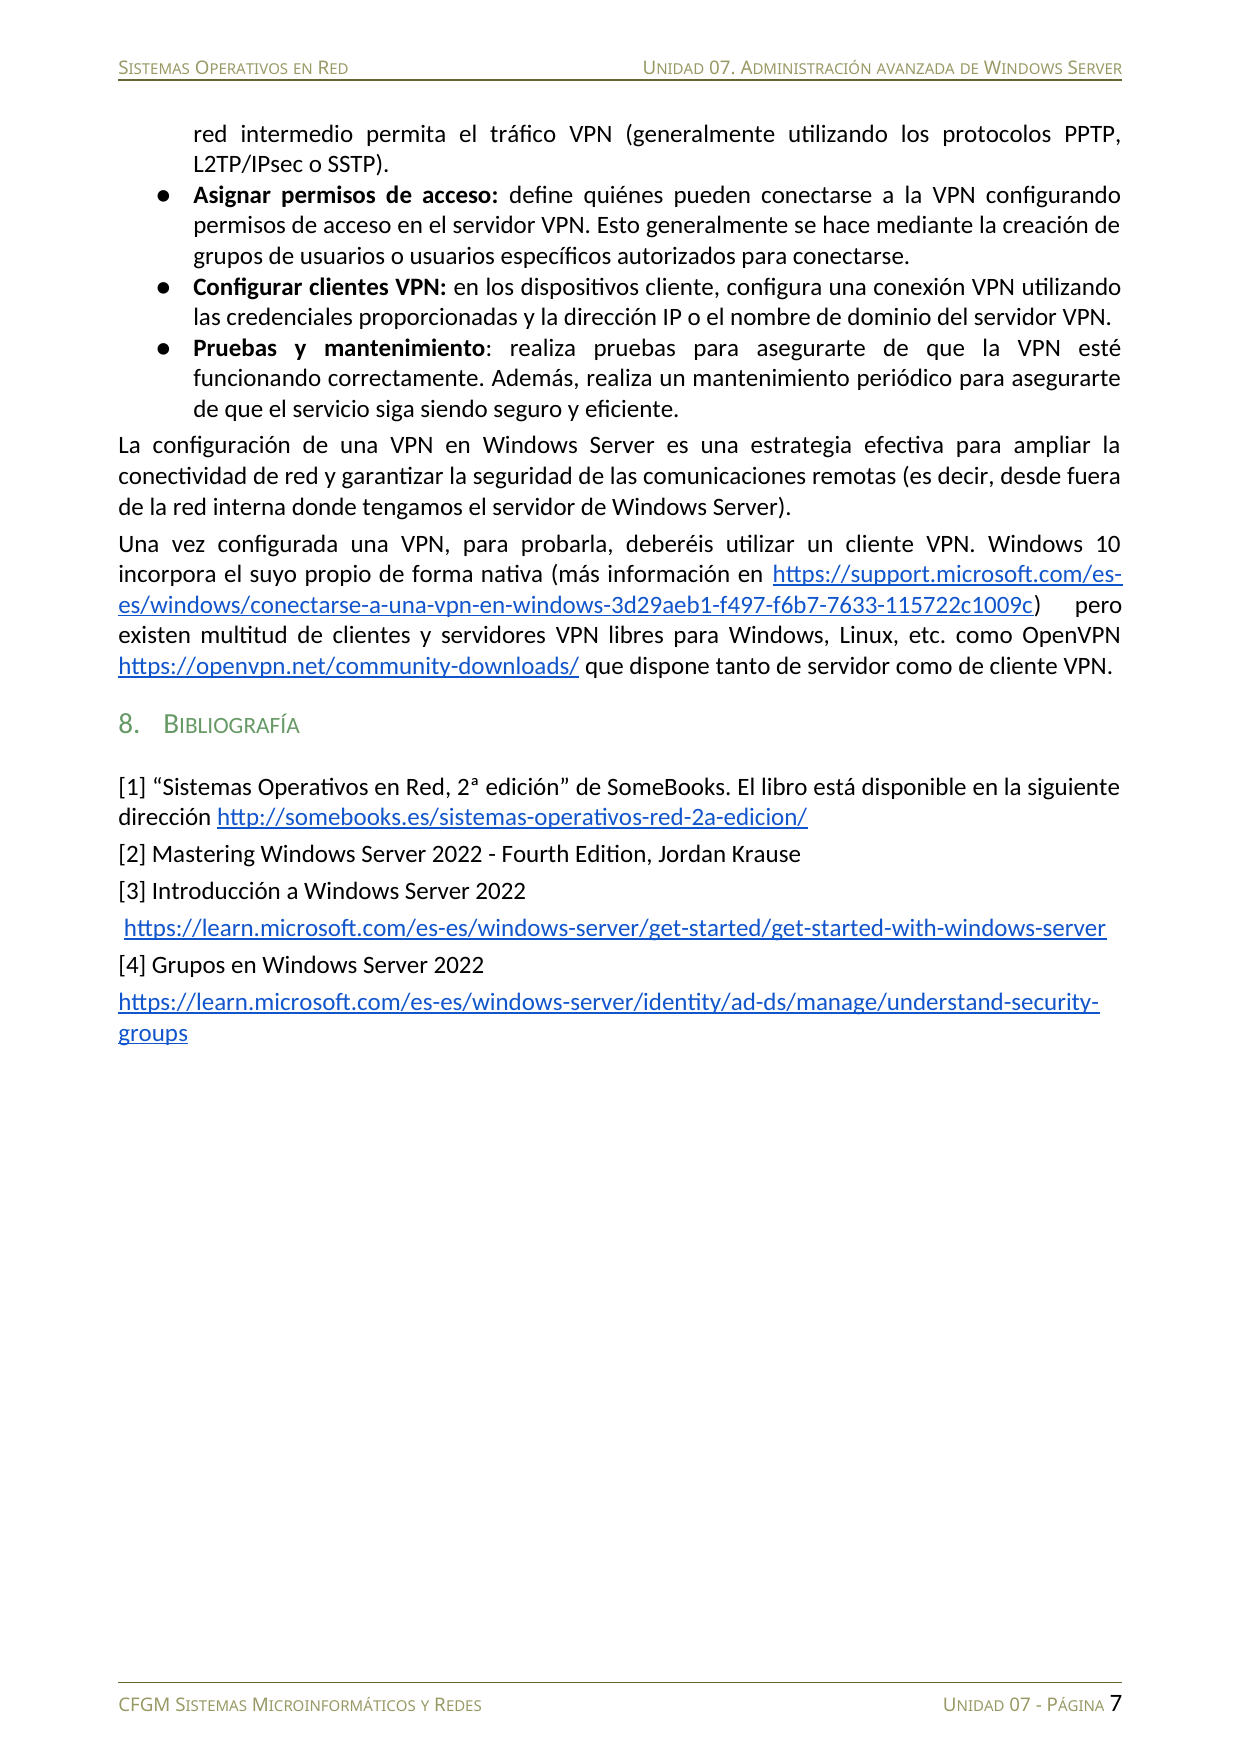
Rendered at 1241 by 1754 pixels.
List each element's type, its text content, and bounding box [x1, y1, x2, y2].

list red intermedio permita el tráfico VPN (generalmente utilizando los protocolos PPTP, L2TP/IPsec o SSTP). [156, 118, 1122, 179]
text [4] Grupos en Windows Server 2022 [118, 949, 1122, 980]
subtitle Bibliografía [118, 705, 1122, 741]
list Configurar clientes VPN: en los dispositivos cliente, configura una conexión VPN utilizando las credenciales proporcionadas y la dirección IP o el nombre de dominio del servidor VPN. [156, 271, 1122, 332]
text [2] Mastering Windows Server 2022 - Fourth Edition, Jordan Krause [118, 838, 1122, 869]
text Una vez configurada una VPN, para probarla, deberéis utilizar un cliente VPN. Windows 10 incorpora el suyo propio de forma nativa (más información en https://support.microsoft.com/es-es/windows/conectarse-a-una-vpn-en-windows-3d29aeb1-f497-f6b7-7633-115722c1009c) pero existen multitud de clientes y servidores VPN libres para Windows, Linux, etc. como OpenVPN https://openvpn.net/community-downloads/ que dispone tanto de servidor como de cliente VPN. [118, 528, 1122, 680]
text https://learn.microsoft.com/es-es/windows-server/identity/ad-ds/manage/understand-security-groups [118, 986, 1122, 1047]
list Asignar permisos de acceso: define quiénes pueden conectarse a la VPN configurando permisos de acceso en el servidor VPN. Esto generalmente se hace mediante la creación de grupos de usuarios o usuarios específicos autorizados para conectarse. [156, 179, 1122, 271]
text https://learn.microsoft.com/es-es/windows-server/get-started/get-started-with-windows-server [118, 912, 1122, 943]
list Pruebas y mantenimiento: realiza pruebas para asegurarte de que la VPN esté funcionando correctamente. Además, realiza un mantenimiento periódico para asegurarte de que el servicio siga siendo seguro y eficiente. [156, 332, 1122, 423]
text La configuración de una VPN en Windows Server es una estrategia efectiva para ampliar la conectividad de red y garantizar la seguridad de las comunicaciones remotas (es decir, desde fuera de la red interna donde tengamos el servidor de Windows Server). [118, 430, 1122, 521]
text [3] Introducción a Windows Server 2022 [118, 875, 1122, 906]
text [1] “Sistemas Operativos en Red, 2ª edición” de SomeBooks. El libro está disponible en la siguiente dirección http://somebooks.es/sistemas-operativos-red-2a-edicion/ [118, 771, 1122, 832]
